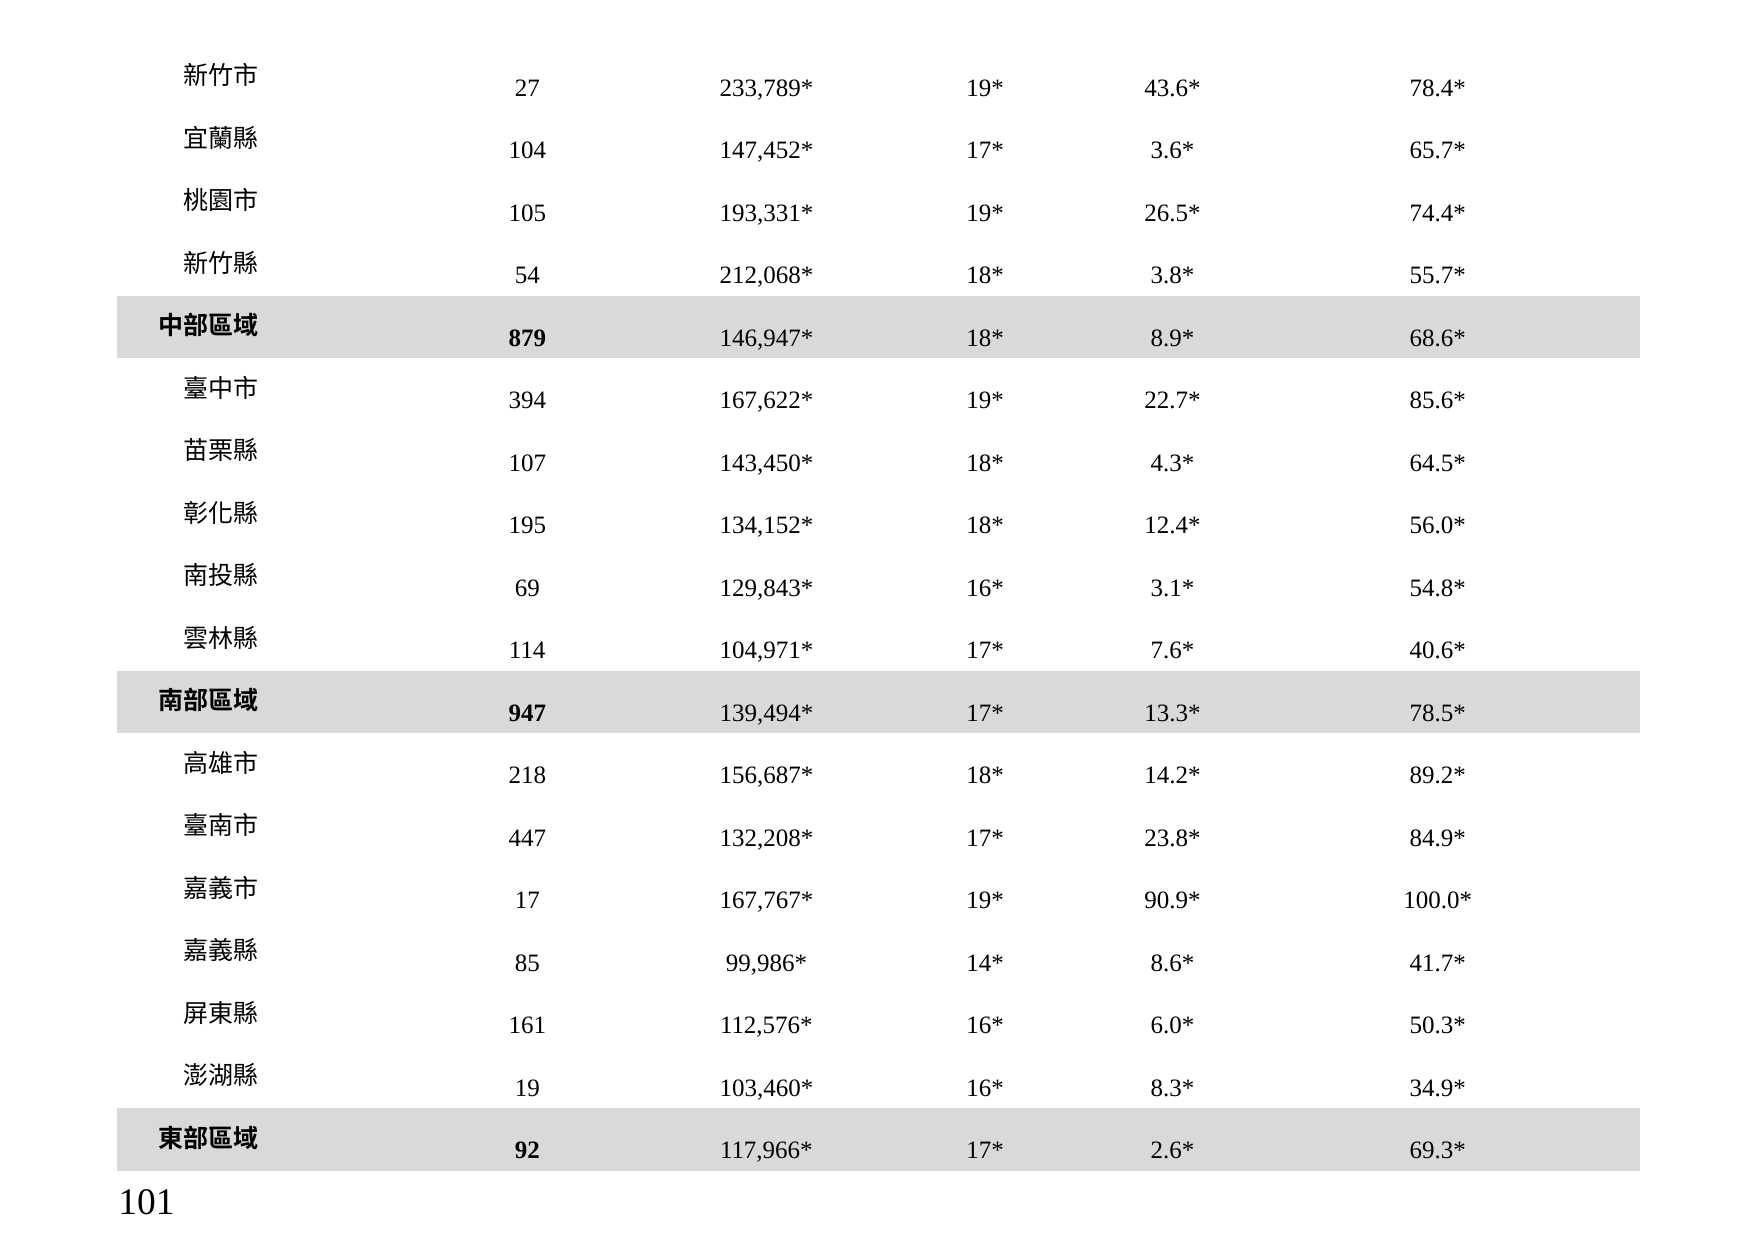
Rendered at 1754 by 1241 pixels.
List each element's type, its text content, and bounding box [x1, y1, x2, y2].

table_cell 南投縣 [117, 546, 400, 608]
table_cell 233,789* [637, 46, 865, 108]
table_cell 147,452* [637, 108, 865, 171]
table_cell 89.2* [1360, 733, 1640, 796]
table_cell 17* [865, 1108, 1094, 1171]
table_cell 南部區域 [117, 671, 400, 733]
table_cell 90.9* [1094, 858, 1360, 921]
table_cell 高雄市 [117, 733, 400, 796]
table_cell 50.3* [1360, 983, 1640, 1046]
table_cell 屏東縣 [117, 983, 400, 1046]
table_cell 雲林縣 [117, 608, 400, 671]
table_cell 132,208* [637, 796, 865, 858]
table_cell 19* [865, 858, 1094, 921]
table_cell 8.3* [1094, 1046, 1360, 1108]
table_cell 臺南市 [117, 796, 400, 858]
table_cell 22.7* [1094, 358, 1360, 421]
table_cell 114 [400, 608, 637, 671]
table_cell 56.0* [1360, 483, 1640, 546]
table_cell 新竹縣 [117, 233, 400, 296]
table_cell 嘉義縣 [117, 921, 400, 983]
table_cell 65.7* [1360, 108, 1640, 171]
table_cell 54 [400, 233, 637, 296]
table_cell 78.5* [1360, 671, 1640, 733]
table_cell 68.6* [1360, 296, 1640, 358]
table_cell 2.6* [1094, 1108, 1360, 1171]
table_cell 78.4* [1360, 46, 1640, 108]
table_cell 17* [865, 108, 1094, 171]
table_cell 18* [865, 733, 1094, 796]
table_cell 69 [400, 546, 637, 608]
table_cell 105 [400, 171, 637, 233]
table_cell 40.6* [1360, 608, 1640, 671]
table_cell 99,986* [637, 921, 865, 983]
table_cell 18* [865, 483, 1094, 546]
table_cell 103,460* [637, 1046, 865, 1108]
table_cell 8.6* [1094, 921, 1360, 983]
table_cell 85 [400, 921, 637, 983]
table_cell 中部區域 [117, 296, 400, 358]
table_cell 19 [400, 1046, 637, 1108]
table_cell 26.5* [1094, 171, 1360, 233]
table_cell 947 [400, 671, 637, 733]
table_cell 3.8* [1094, 233, 1360, 296]
table_cell 23.8* [1094, 796, 1360, 858]
table_cell 澎湖縣 [117, 1046, 400, 1108]
table_cell 879 [400, 296, 637, 358]
table_cell 17* [865, 608, 1094, 671]
table_cell 85.6* [1360, 358, 1640, 421]
table_cell 84.9* [1360, 796, 1640, 858]
table_cell 64.5* [1360, 421, 1640, 483]
table_cell 193,331* [637, 171, 865, 233]
table_cell 彰化縣 [117, 483, 400, 546]
table_cell 69.3* [1360, 1108, 1640, 1171]
table_cell 16* [865, 1046, 1094, 1108]
table_cell 18* [865, 233, 1094, 296]
table_cell 143,450* [637, 421, 865, 483]
table_cell 100.0* [1360, 858, 1640, 921]
table_cell 129,843* [637, 546, 865, 608]
table_cell 74.4* [1360, 171, 1640, 233]
table_cell 107 [400, 421, 637, 483]
table_cell 3.6* [1094, 108, 1360, 171]
table_cell 苗栗縣 [117, 421, 400, 483]
table_cell 447 [400, 796, 637, 858]
table_cell 嘉義市 [117, 858, 400, 921]
table_cell 16* [865, 546, 1094, 608]
table_cell 167,767* [637, 858, 865, 921]
table_cell 117,966* [637, 1108, 865, 1171]
table_cell 3.1* [1094, 546, 1360, 608]
table_cell 19* [865, 358, 1094, 421]
table_cell 4.3* [1094, 421, 1360, 483]
table_cell 12.4* [1094, 483, 1360, 546]
table_cell 134,152* [637, 483, 865, 546]
table_cell 195 [400, 483, 637, 546]
table_cell 92 [400, 1108, 637, 1171]
table_cell 14.2* [1094, 733, 1360, 796]
table_cell 394 [400, 358, 637, 421]
table_cell 19* [865, 46, 1094, 108]
table_cell 104,971* [637, 608, 865, 671]
table_cell 臺中市 [117, 358, 400, 421]
table_cell 18* [865, 296, 1094, 358]
table_cell 27 [400, 46, 637, 108]
table_cell 16* [865, 983, 1094, 1046]
table_cell 6.0* [1094, 983, 1360, 1046]
table_cell 18* [865, 421, 1094, 483]
table_cell 212,068* [637, 233, 865, 296]
table_cell 宜蘭縣 [117, 108, 400, 171]
table_cell 146,947* [637, 296, 865, 358]
table_cell 112,576* [637, 983, 865, 1046]
table_cell 55.7* [1360, 233, 1640, 296]
table_cell 17 [400, 858, 637, 921]
table_cell 14* [865, 921, 1094, 983]
table_cell 17* [865, 671, 1094, 733]
table_cell 13.3* [1094, 671, 1360, 733]
table_cell 桃園市 [117, 171, 400, 233]
table_cell 8.9* [1094, 296, 1360, 358]
table_cell 167,622* [637, 358, 865, 421]
table_cell 139,494* [637, 671, 865, 733]
table_cell 54.8* [1360, 546, 1640, 608]
table_cell 218 [400, 733, 637, 796]
table_cell 104 [400, 108, 637, 171]
table_cell 7.6* [1094, 608, 1360, 671]
table_cell 新竹市 [117, 46, 400, 108]
table_cell 43.6* [1094, 46, 1360, 108]
table_cell 19* [865, 171, 1094, 233]
table_cell 東部區域 [117, 1108, 400, 1171]
table_cell 17* [865, 796, 1094, 858]
table_cell 34.9* [1360, 1046, 1640, 1108]
table_cell 156,687* [637, 733, 865, 796]
table_cell 41.7* [1360, 921, 1640, 983]
table_cell 161 [400, 983, 637, 1046]
